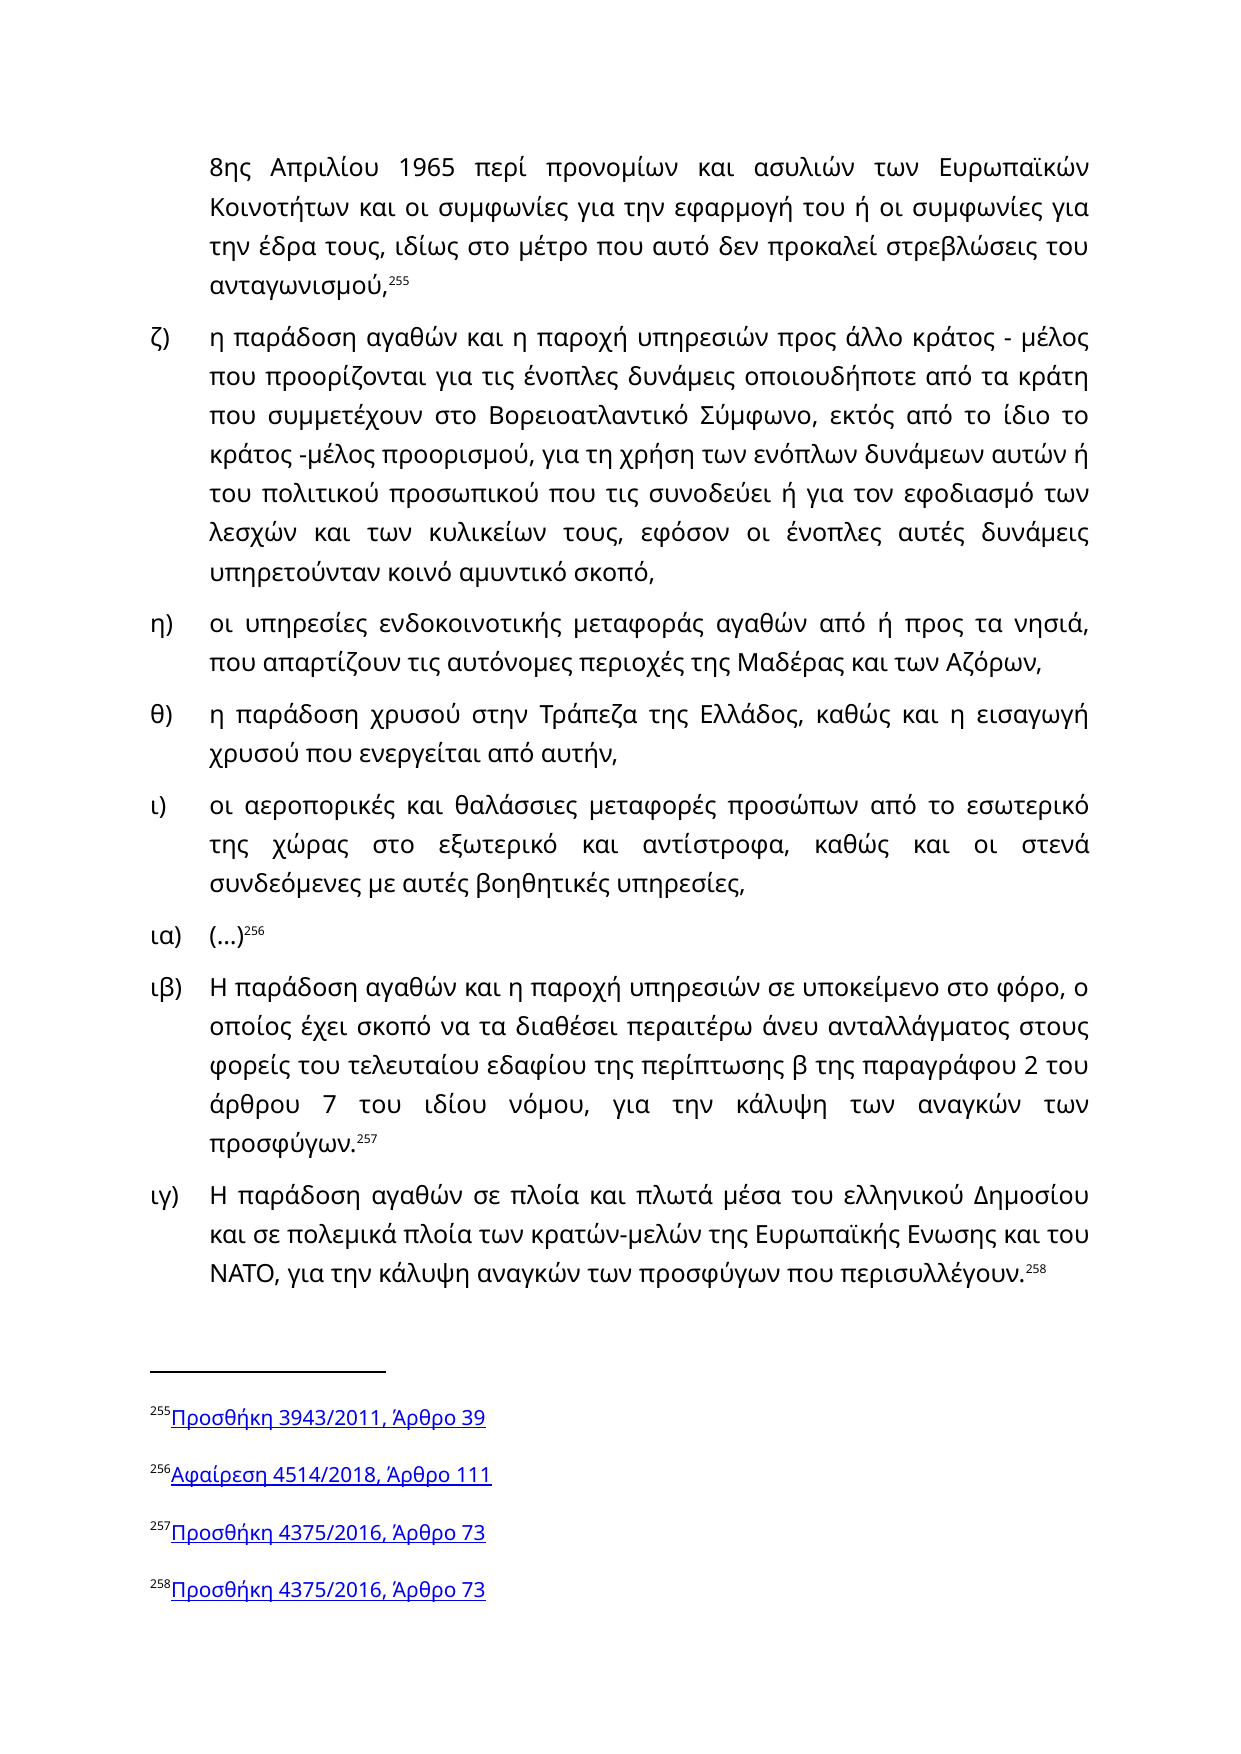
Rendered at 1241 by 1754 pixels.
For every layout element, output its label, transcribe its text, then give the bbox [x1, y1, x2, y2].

list ιγ) Η παράδοση αγαθών σε πλοία και πλωτά μέσα του ελληνικού Δημοσίου και σε πολεμικά πλοία των κρατών-μελών της Ευρωπαϊκής Ενωσης και του ΝΑΤΟ, για την κάλυψη αναγκών των προσφύγων που περισυλλέγουν. [150, 1177, 1090, 1290]
list ζ) η παράδοση αγαθών και η παροχή υπηρεσιών προς άλλο κράτος - μέλος που προορίζονται για τις ένοπλες δυνάμεις οποιουδήποτε από τα κράτη που συμμετέχουν στο Βορειοατλαντικό Σύμφωνο, εκτός από το ίδιο το κράτος -μέλος προορισμού, για τη χρήση των ενόπλων δυνάμεων αυτών ή του πολιτικού προσωπικού που τις συνοδεύει ή για τον εφοδιασμό των λεσχών και των κυλικείων τους, εφόσον οι ένοπλες αυτές δυνάμεις υπηρετούνταν κοινό αμυντικό σκοπό, [150, 319, 1090, 588]
list ιβ) Η παράδοση αγαθών και η παροχή υπηρεσιών σε υποκείμενο στο φόρο, ο οποίος έχει σκοπό να τα διαθέσει περαιτέρω άνευ ανταλλάγματος στους φορείς του τελευταίου εδαφίου της περίπτωσης β της παραγράφου 2 του άρθρου 7 του ιδίου νόμου, για την κάλυψη των αναγκών των προσφύγων. [150, 969, 1090, 1160]
text Προσθήκη 4375/2016, Άρθρο 73 [150, 1518, 1090, 1546]
text Αφαίρεση 4514/2018, Άρθρο 111 [150, 1460, 1090, 1489]
list 8ης Απριλίου 1965 περί προνομίων και ασυλιών των Ευρωπαϊκών Κοινοτήτων και οι συμφωνίες για την εφαρμογή του ή οι συμφωνίες για την έδρα τους, ιδίως στο μέτρο που αυτό δεν προκαλεί στρεβλώσεις του ανταγωνισμού, [150, 150, 1090, 302]
text Προσθήκη 3943/2011, Άρθρο 39 [150, 1403, 1090, 1431]
text Προσθήκη 4375/2016, Άρθρο 73 [150, 1576, 1090, 1604]
list ι) οι αεροπορικές και θαλάσσιες μεταφορές προσώπων από το εσωτερικό της χώρας στο εξωτερικό και αντί­στροφα, καθώς και οι στενά συνδεόμενες με αυτές βοηθητικές υπηρεσίες, [150, 787, 1090, 900]
list η) οι υπηρεσίες ενδοκοινοτικής μεταφοράς αγαθών από ή προς τα νησιά, που απαρτίζουν τις αυτόνομες περιοχές της Μαδέρας και των Αζόρων, [150, 606, 1090, 679]
list ια) (…) [150, 917, 1090, 952]
list θ) η παράδοση χρυσού στην Τράπεζα της Ελλάδος, καθώς και η εισαγωγή χρυσού που ενεργείται από αυτήν, [150, 697, 1090, 770]
